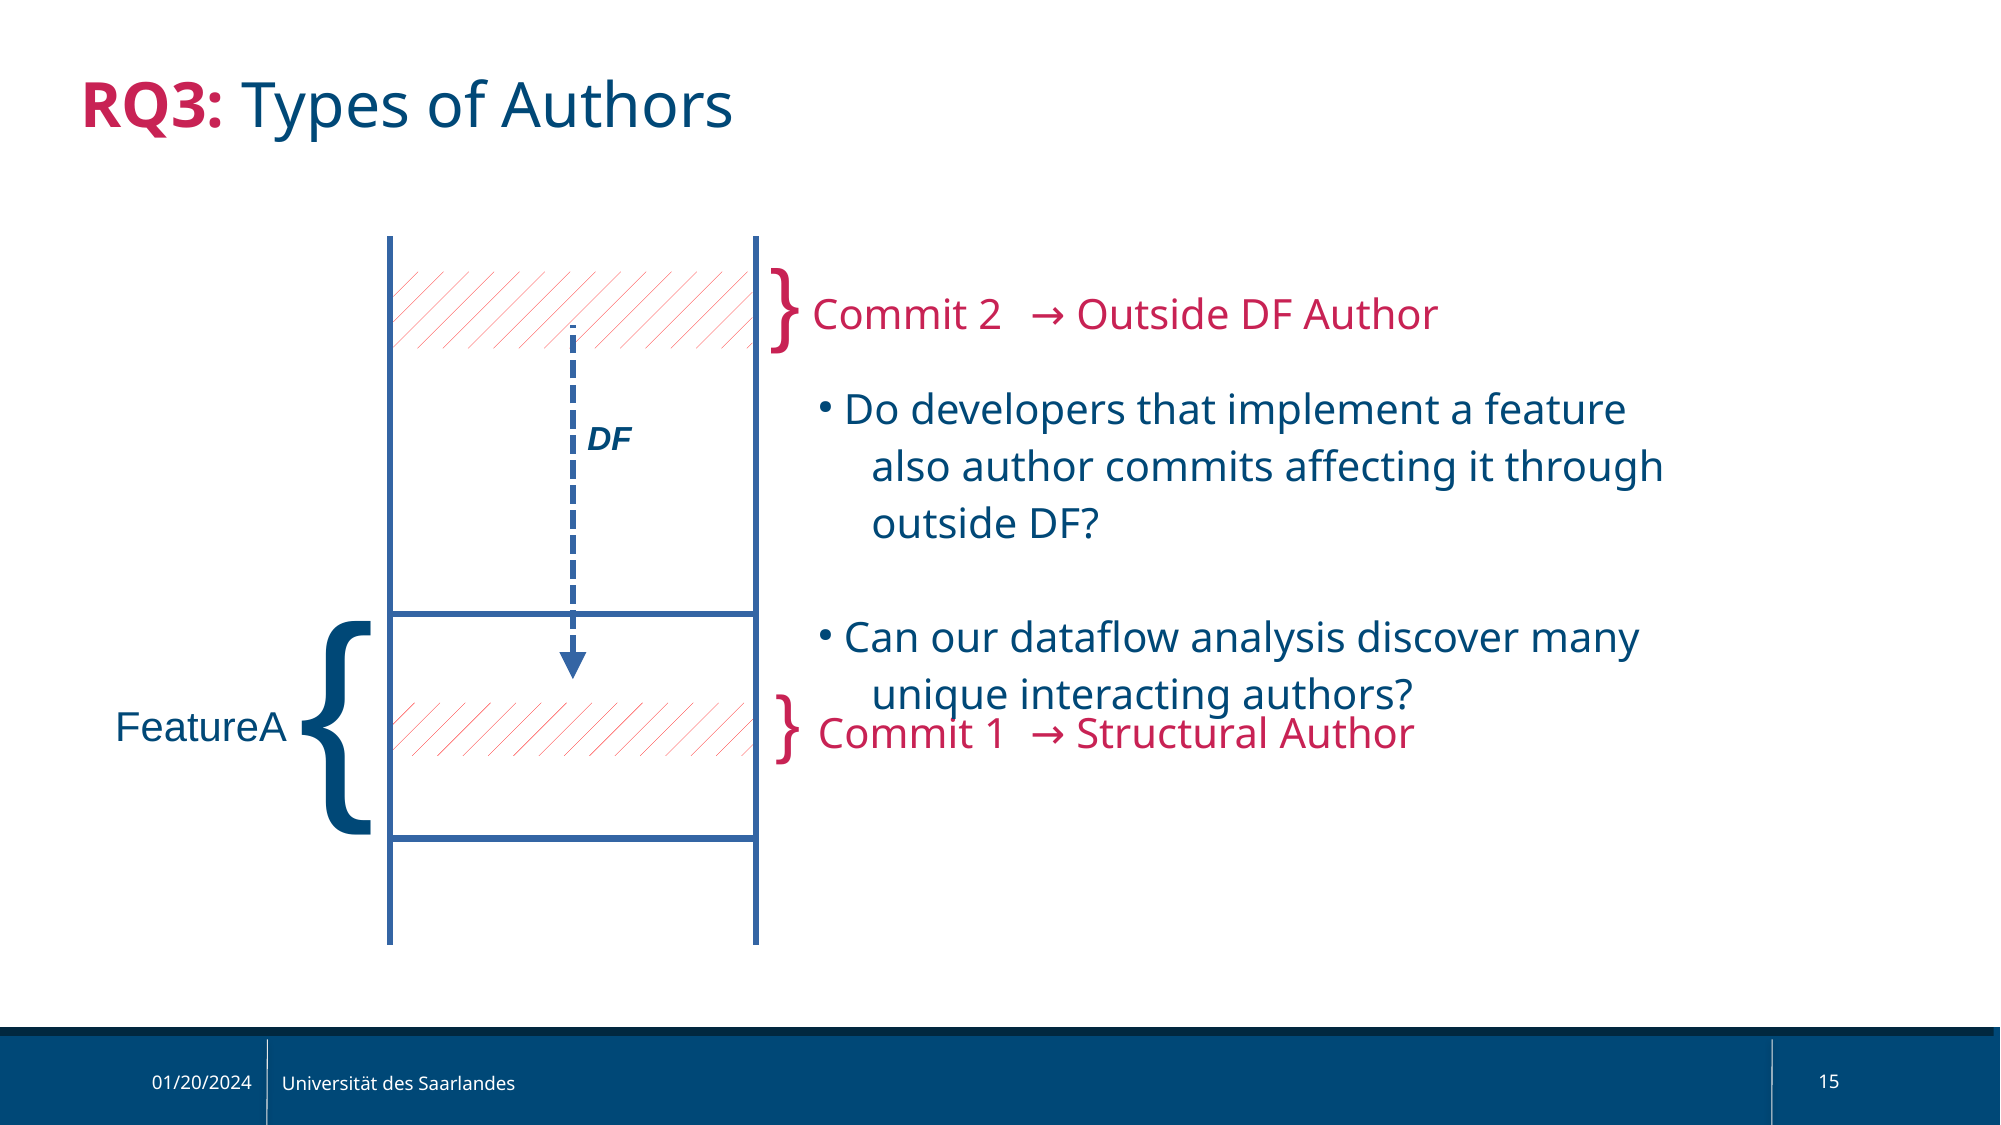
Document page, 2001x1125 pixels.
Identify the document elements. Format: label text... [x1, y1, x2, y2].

text_box 01/20/2024 [65, 1054, 266, 1113]
list RQ3: Types of Authors [65, 57, 1520, 170]
text_box Commit 2 [797, 277, 1015, 341]
text_box → Outside DF Author [1015, 277, 1595, 341]
text_box [393, 271, 753, 349]
text_box { [283, 572, 491, 869]
text_box FeatureA [100, 696, 337, 796]
text_box { [755, 667, 815, 786]
text_box { [755, 259, 815, 378]
text_box Commit 1 [803, 709, 1063, 762]
text_box [491, 614, 756, 839]
text_box → Structural Author [1015, 696, 1654, 761]
text_box Do developers that implement a feature also author commits affecting it through outside DF? Can our dataflow analysis discover many unique interacting authors? [803, 372, 1713, 709]
text_box [1803, 1052, 2000, 1113]
text_box DF [572, 413, 803, 513]
text_box Universität des Saarlandes [266, 1052, 1741, 1113]
